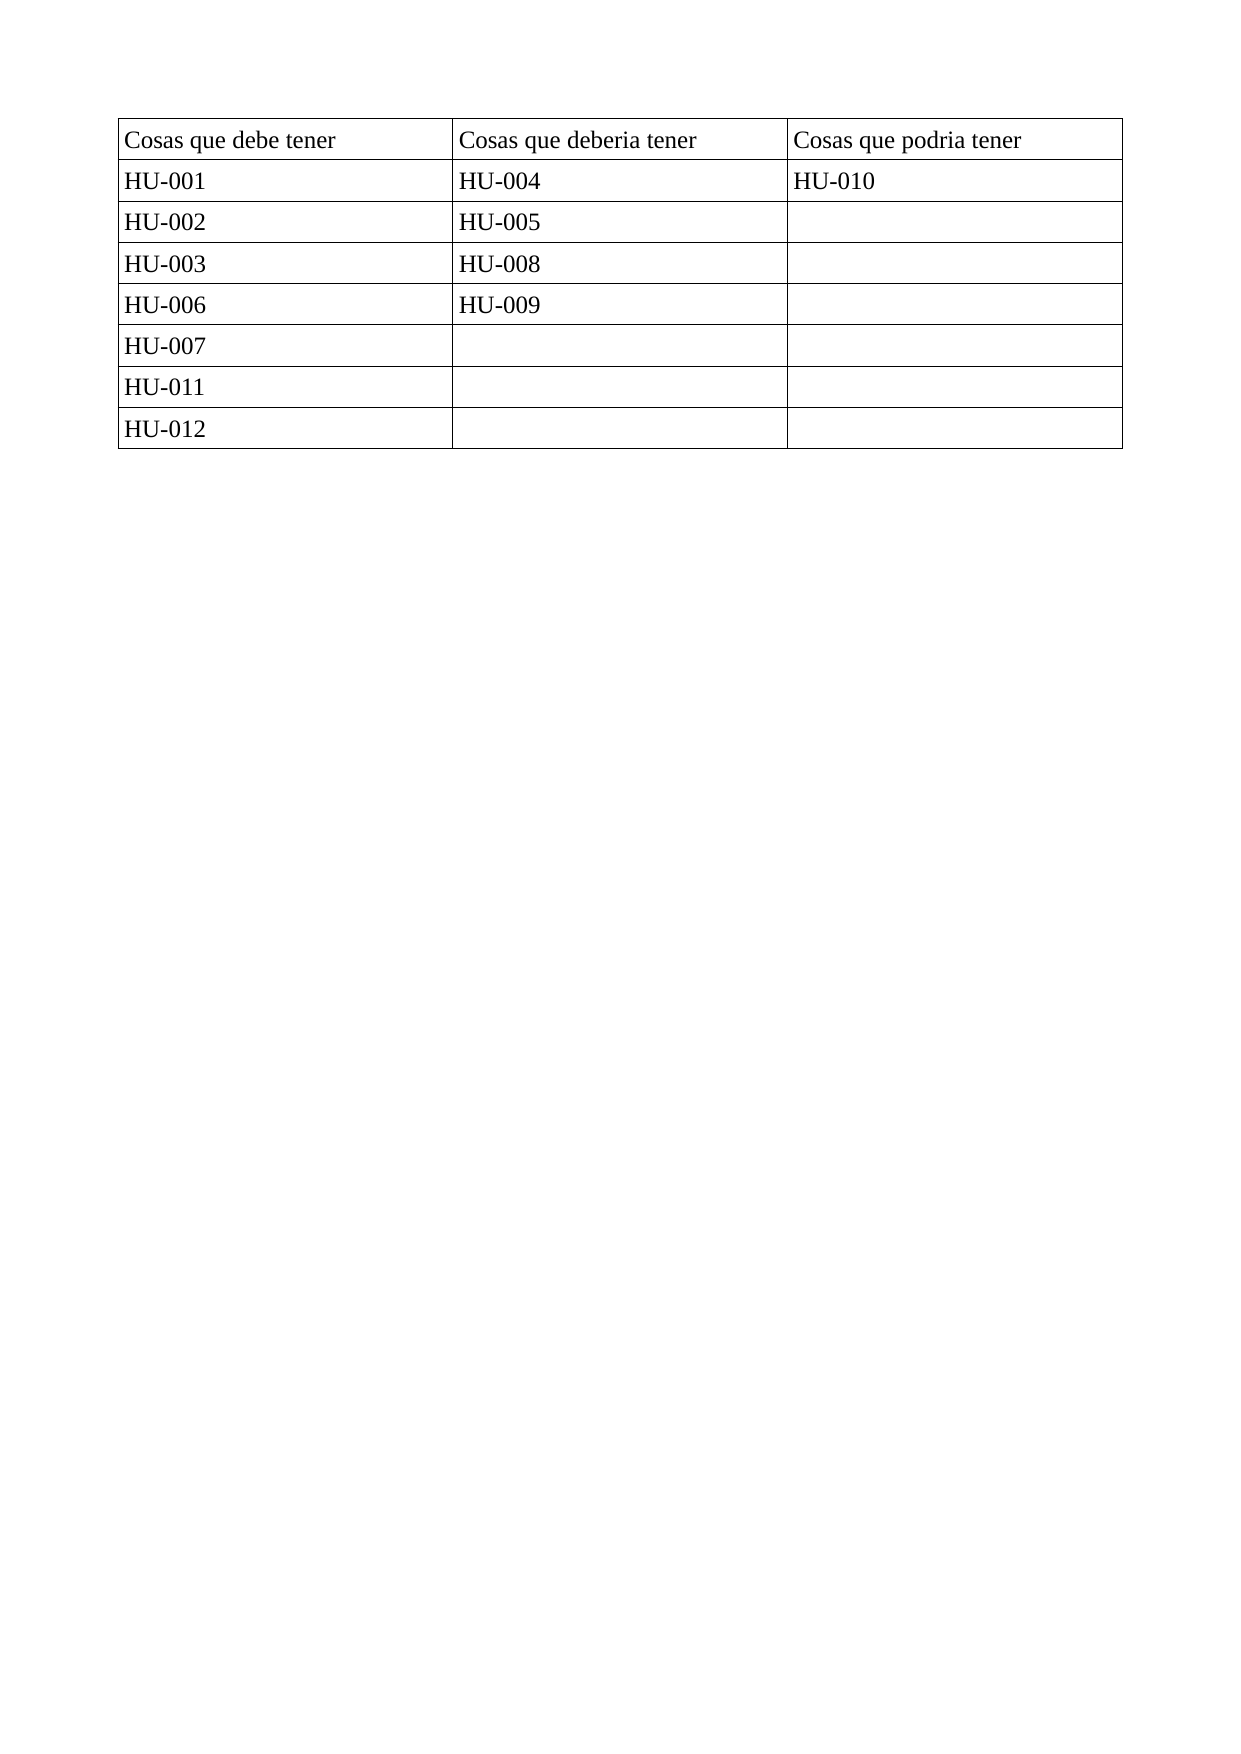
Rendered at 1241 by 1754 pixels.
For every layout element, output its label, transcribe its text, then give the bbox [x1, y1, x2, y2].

table_cell HU-008 [453, 243, 787, 283]
table_cell HU-010 [788, 160, 1122, 201]
table_header Cosas que debe tener [119, 119, 452, 159]
table_cell HU-009 [453, 284, 787, 324]
table_cell [788, 325, 1122, 366]
table_cell [788, 202, 1122, 242]
table_cell HU-007 [119, 325, 452, 366]
table_cell HU-004 [453, 160, 787, 201]
table_cell [453, 325, 787, 366]
table_cell HU-001 [119, 160, 452, 201]
table_header Cosas que deberia tener [453, 119, 787, 159]
table_cell HU-011 [119, 367, 452, 407]
table_cell HU-012 [119, 408, 452, 448]
table_cell [453, 408, 787, 448]
table_cell [788, 367, 1122, 407]
table_cell HU-003 [119, 243, 452, 283]
table_cell HU-006 [119, 284, 452, 324]
table_cell [788, 408, 1122, 448]
table_cell HU-002 [119, 202, 452, 242]
table_cell [453, 367, 787, 407]
table_cell HU-005 [453, 202, 787, 242]
table_cell [788, 243, 1122, 283]
table_cell [788, 284, 1122, 324]
table_header Cosas que podria tener [788, 119, 1122, 159]
